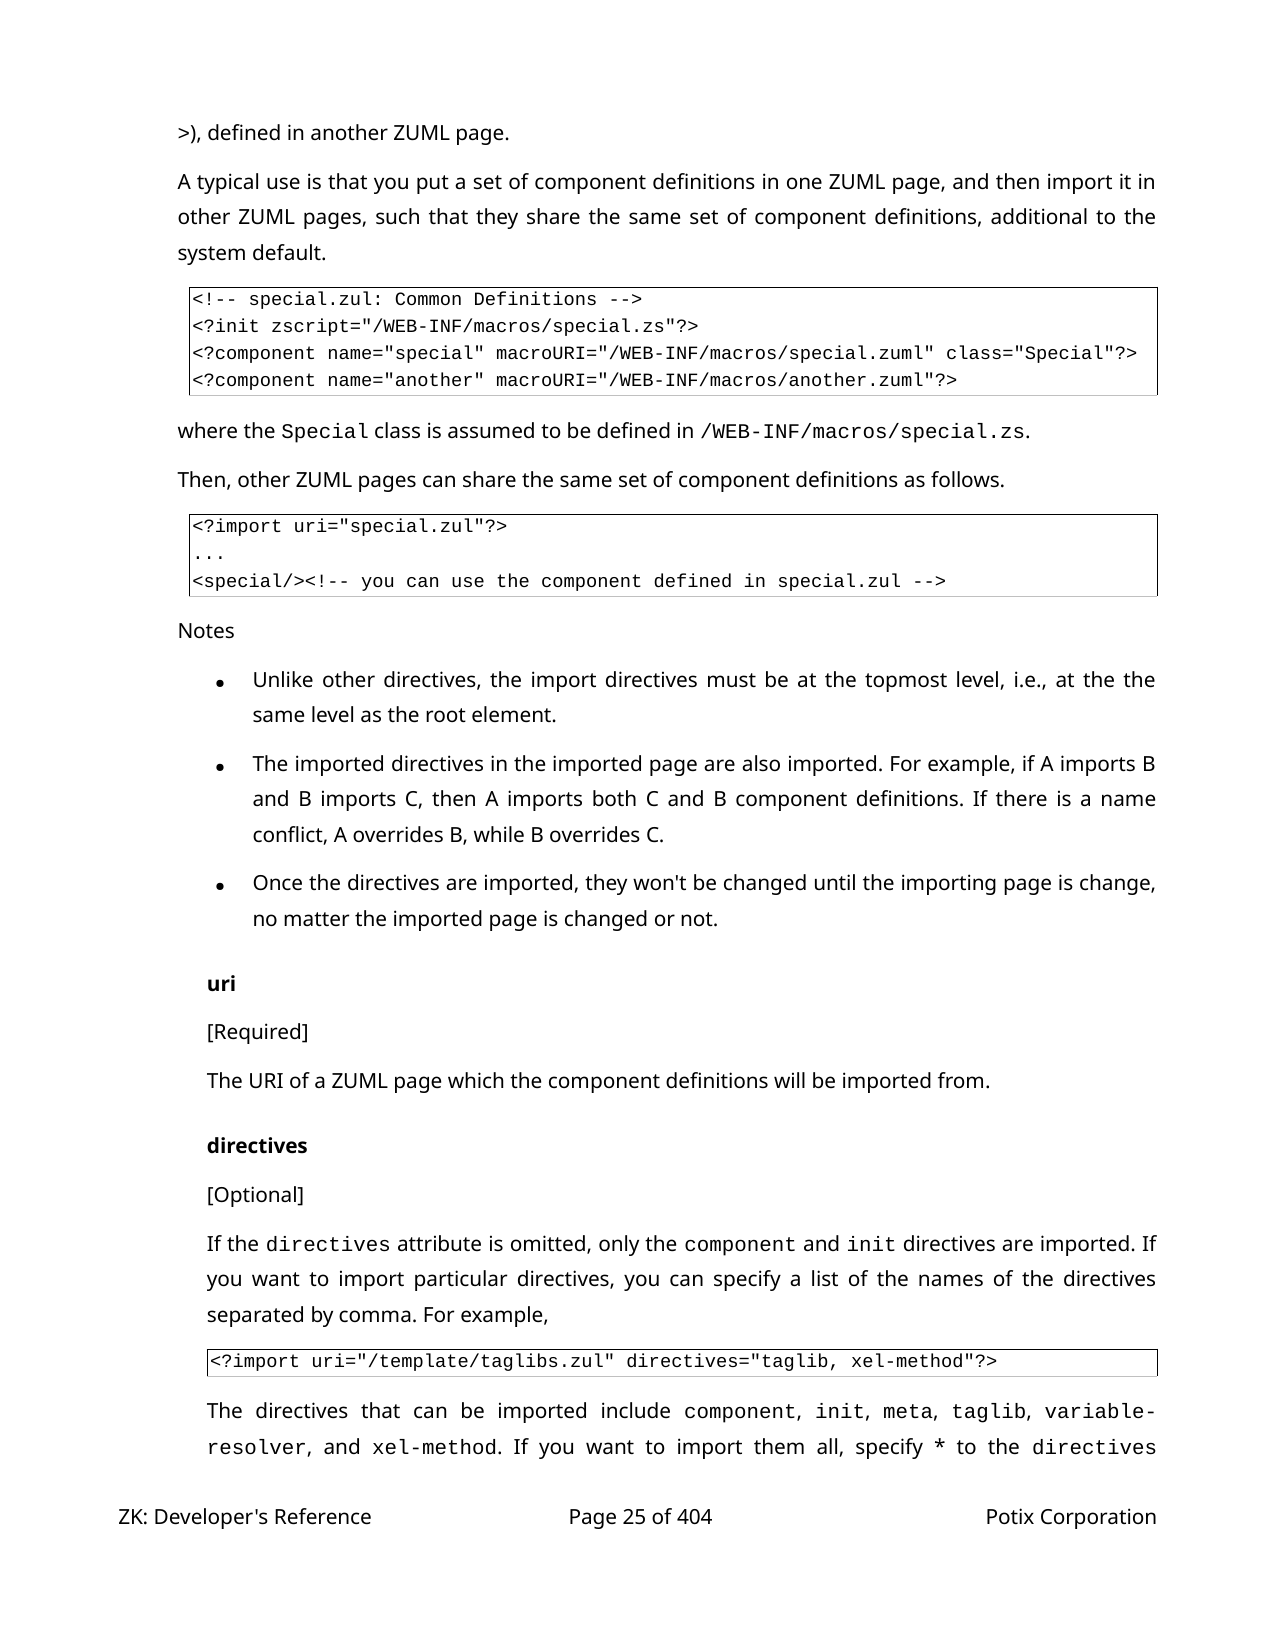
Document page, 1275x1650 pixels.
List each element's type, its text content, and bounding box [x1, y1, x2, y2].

text Notes [177, 616, 1157, 644]
text Then, other ZUML pages can share the same set of component definitions as follows. [177, 465, 1157, 493]
text A typical use is that you put a set of component definitions in one ZUML page, and then import it in other ZUML pages, such that they share the same set of component definitions, additional to the system default. [177, 167, 1157, 266]
text where the Special class is assumed to be defined in /WEB-INF/macros/special.zs. [177, 416, 1157, 444]
text <?component name="another" macroURI="/WEB-INF/macros/another.zuml"?> [190, 368, 1157, 395]
text <!-- special.zul: Common Definitions --> [190, 288, 1157, 311]
text <?component name="special" macroURI="/WEB-INF/macros/special.zuml" class="Special"?> [190, 341, 1157, 365]
text [Required] [207, 1017, 1157, 1046]
text ... [190, 541, 1157, 566]
text [Optional] [207, 1180, 1157, 1208]
text >), defined in another ZUML page. [177, 118, 1157, 147]
text The URI of a ZUML page which the component definitions will be imported from. [207, 1066, 1157, 1094]
list Unlike other directives, the import directives must be at the topmost level, i.e., at the the same level as the root element. [215, 665, 1157, 729]
text The directives that can be imported include component, init, meta, taglib, variable-resolver, and xel-method. If you want to import them all, specify * to the directives [207, 1396, 1157, 1461]
text <special/><!-- you can use the component defined in special.zul --> [190, 568, 1157, 596]
subtitle directives [207, 1131, 1157, 1159]
list Once the directives are imported, they won't be changed until the importing page is change, no matter the imported page is changed or not. [215, 868, 1157, 932]
list The imported directives in the imported page are also imported. For example, if A imports B and B imports C, then A imports both C and B component definitions. If there is a name conflict, A overrides B, while B overrides C. [215, 749, 1157, 848]
text <?import uri="special.zul"?> [190, 515, 1157, 538]
text <?import uri="/template/taglibs.zul" directives="taglib, xel-method"?> [208, 1350, 1157, 1376]
text If the directives attribute is omitted, only the component and init directives are imported. If you want to import particular directives, you can specify a list of the names of the directives separated by comma. For example, [207, 1229, 1157, 1328]
text <?init zscript="/WEB-INF/macros/special.zs"?> [190, 314, 1157, 338]
subtitle uri [207, 969, 1157, 997]
